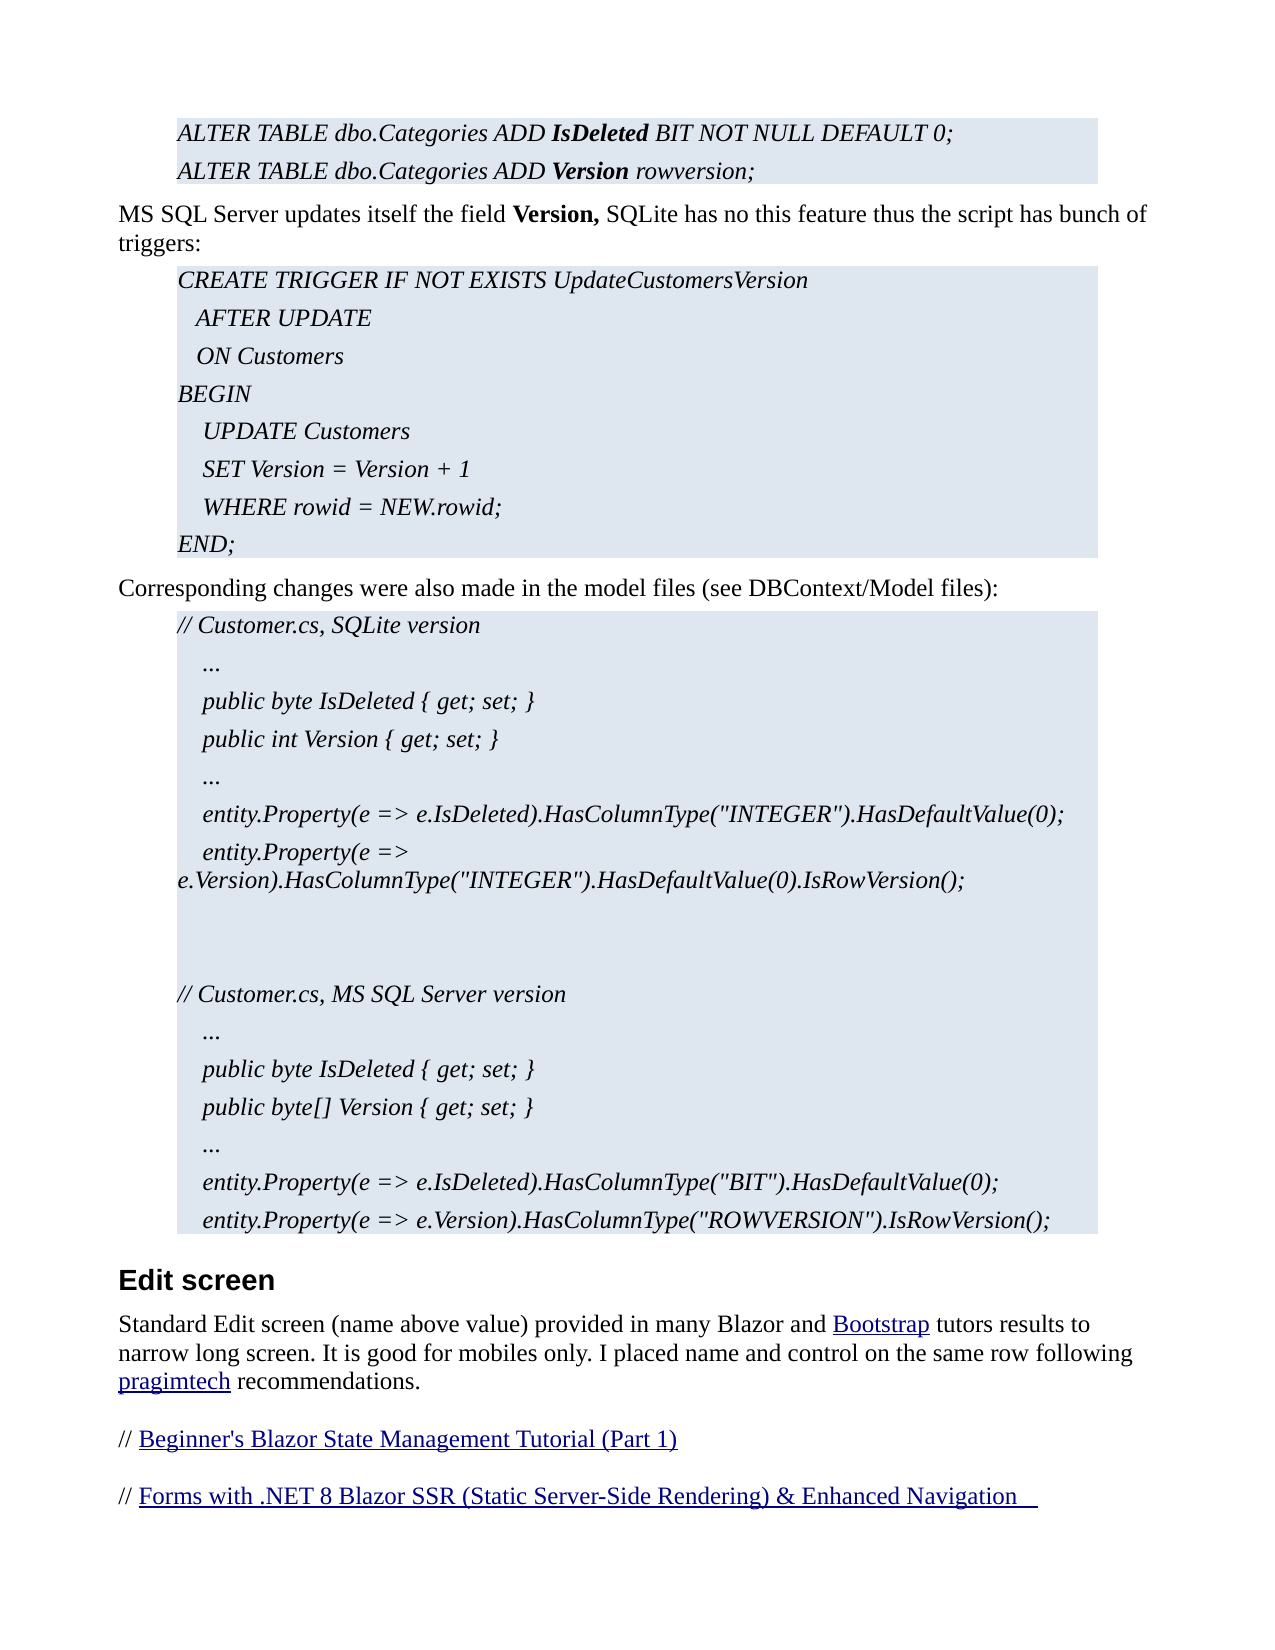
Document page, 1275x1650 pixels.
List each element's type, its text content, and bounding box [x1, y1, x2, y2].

text ALTER TABLE dbo.Categories ADD IsDeleted BIT NOT NULL DEFAULT 0; [177, 118, 1098, 147]
text // Customer.cs, MS SQL Server version [177, 979, 1098, 1007]
text // Forms with .NET 8 Blazor SSR (Static Server-Side Rendering) & Enhanced Navigation🔥 [118, 1481, 1157, 1510]
text ... [177, 1129, 1098, 1158]
text public byte IsDeleted { get; set; } [177, 686, 1098, 715]
text entity.Property(e => e.IsDeleted).HasColumnType("INTEGER").HasDefaultValue(0); [177, 799, 1098, 828]
text entity.Property(e => e.Version).HasColumnType("INTEGER").HasDefaultValue(0).IsRowVersion(); [177, 837, 1098, 894]
text Standard Edit screen (name above value) provided in many Blazor and Bootstrap tutors results to narrow long screen. It is good for mobiles only. I placed name and control on the same row following pragimtech recommendations. [118, 1309, 1157, 1395]
text public int Version { get; set; } [177, 724, 1098, 752]
text ON Customers [177, 341, 1098, 370]
text BEGIN [177, 379, 1098, 407]
text END; [177, 529, 1098, 558]
text entity.Property(e => e.Version).HasColumnType("ROWVERSION").IsRowVersion(); [177, 1205, 1098, 1234]
text public byte IsDeleted { get; set; } [177, 1054, 1098, 1083]
text Corresponding changes were also made in the model files (see DBContext/Model files): [118, 573, 1157, 602]
subtitle Edit screen [118, 1263, 1157, 1296]
text // Customer.cs, SQLite version [177, 611, 1098, 639]
text UPDATE Customers [177, 416, 1098, 445]
text ALTER TABLE dbo.Categories ADD Version rowversion; [177, 156, 1098, 184]
text MS SQL Server updates itself the field Version, SQLite has no this feature thus the script has bunch of triggers: [118, 199, 1157, 257]
text SET Version = Version + 1 [177, 454, 1098, 483]
text CREATE TRIGGER IF NOT EXISTS UpdateCustomersVersion [177, 266, 1098, 294]
text AFTER UPDATE [177, 303, 1098, 332]
text entity.Property(e => e.IsDeleted).HasColumnType("BIT").HasDefaultValue(0); [177, 1167, 1098, 1196]
text ... [177, 648, 1098, 677]
text ... [177, 1016, 1098, 1045]
text // Beginner's Blazor State Management Tutorial (Part 1) [118, 1424, 1157, 1453]
text public byte[] Version { get; set; } [177, 1092, 1098, 1121]
text ... [177, 761, 1098, 790]
text WHERE rowid = NEW.rowid; [177, 492, 1098, 521]
